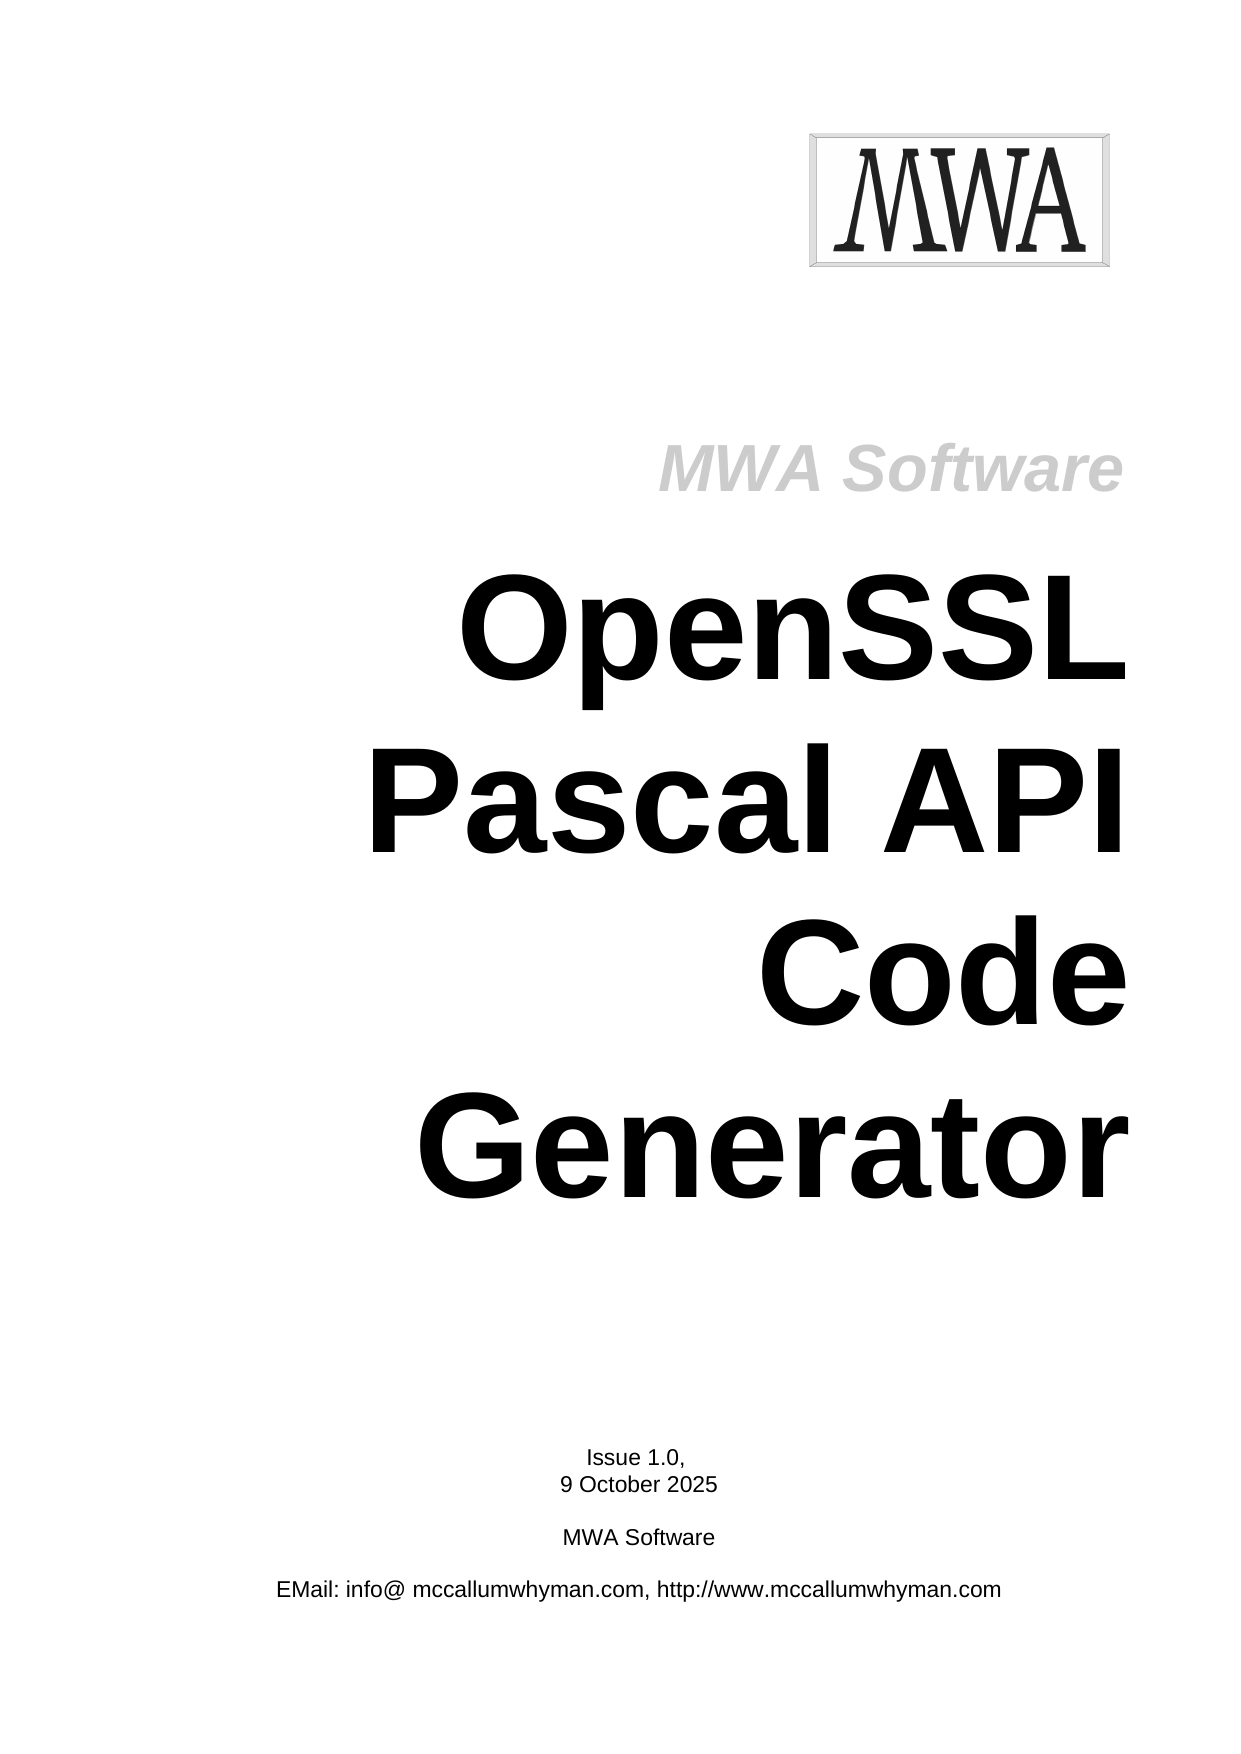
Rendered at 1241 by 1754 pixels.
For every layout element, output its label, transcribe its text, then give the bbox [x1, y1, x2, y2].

text MWA Software [230, 429, 1131, 505]
text 9 October 2025 [150, 1471, 1128, 1497]
text EMail: info@ mccallumwhyman.com, http://www.mccallumwhyman.com [150, 1576, 1128, 1602]
text Issue 1.0, [150, 1444, 1128, 1471]
text MWA Software [150, 1523, 1128, 1550]
text OpenSSL Pascal API Code Generator [155, 505, 1131, 1229]
